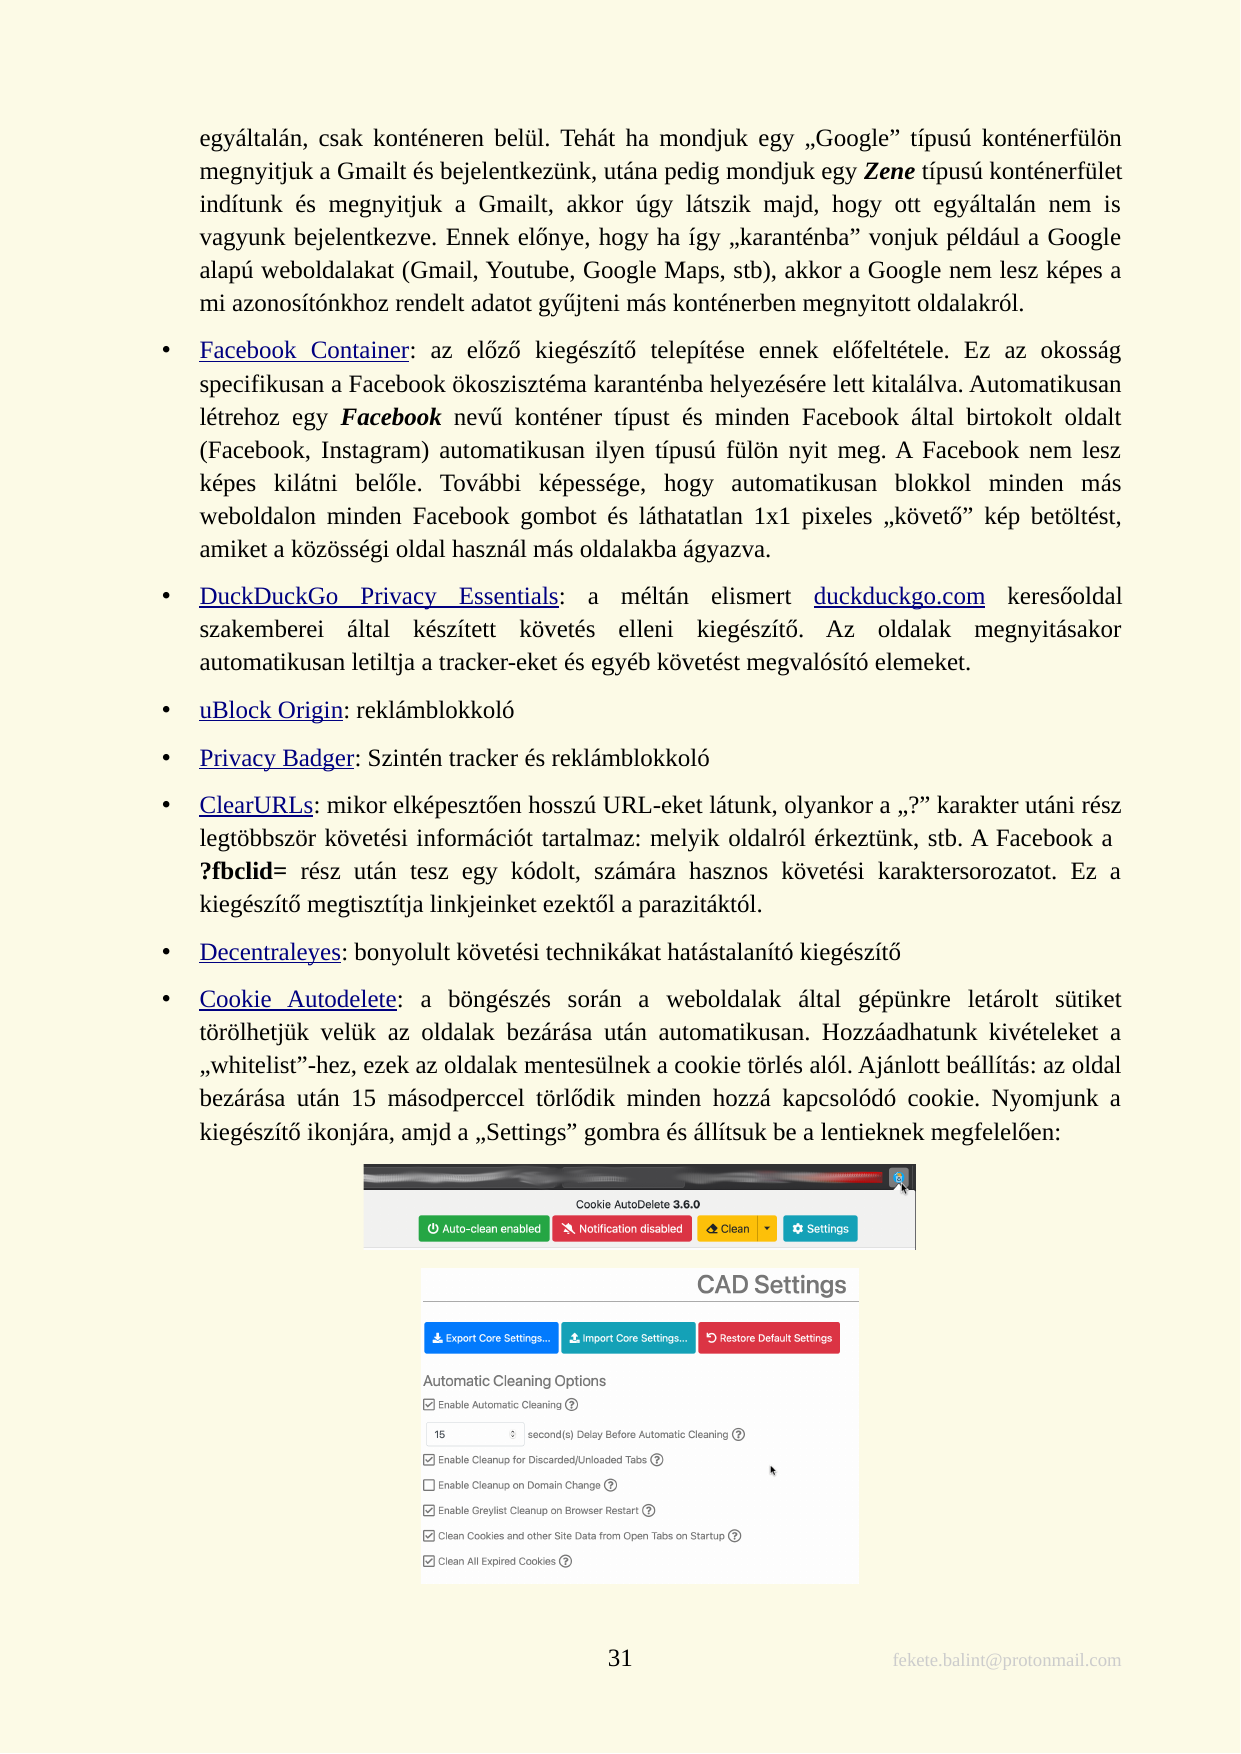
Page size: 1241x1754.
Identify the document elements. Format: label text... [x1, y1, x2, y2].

picture [363, 1164, 916, 1250]
list Privacy Badger: Szintén tracker és reklámblokkoló [162, 743, 1122, 771]
list Facebook Container: az előző kiegészítő telepítése ennek előfeltétele. Ez az okosság specifikusan a Facebook ökoszisztéma karanténba helyezésére lett kitalálva. Automatikusan létrehoz egy Facebook nevű konténer típust és minden Facebook által birtokolt oldalt (Facebook, Instagram) automatikusan ilyen típusú fülön nyit meg. A Facebook nem lesz képes kilátni belőle. További képessége, hogy automatikusan blokkol minden más weboldalon minden Facebook gombot és láthatatlan 1x1 pixeles „követő” kép betöltést, amiket a közösségi oldal használ más oldalakba ágyazva. [162, 336, 1122, 562]
list DuckDuckGo Privacy Essentials: a méltán elismert duckduckgo.com keresőoldal szakemberei által készített követés elleni kiegészítő. Az oldalak megnyitásakor automatikusan letiltja a tracker-eket és egyéb követést megvalósító elemeket. [162, 581, 1122, 676]
list Cookie Autodelete: a böngészés során a weboldalak által gépünkre letárolt sütiket törölhetjük velük az oldalak bezárása után automatikusan. Hozzáadhatunk kivételeket a „whitelist”-hez, ezek az oldalak mentesülnek a cookie törlés alól. Ajánlott beállítás: az oldal bezárása után 15 másodperccel törlődik minden hozzá kapcsolódó cookie. Nyomjunk a kiegészítő ikonjára, amjd a „Settings” gombra és állítsuk be a lentieknek megfelelően: [162, 984, 1122, 1145]
picture [420, 1268, 859, 1584]
list Decentraleyes: bonyolult követési technikákat hatástalanító kiegészítő [162, 937, 1122, 966]
list uBlock Origin: reklámblokkoló [162, 695, 1122, 724]
list ClearURLs: mikor elképesztően hosszú URL-eket látunk, olyankor a „?” karakter utáni rész legtöbbször követési információt tartalmaz: melyik oldalról érkeztünk, stb. A Facebook a ?fbclid= rész után tesz egy kódolt, számára hasznos követési karaktersorozatot. Ez a kiegészítő megtisztítja linkjeinket ezektől a parazitáktól. [162, 790, 1122, 918]
list egyáltalán, csak konténeren belül. Tehát ha mondjuk egy „Google” típusú konténerfülön megnyitjuk a Gmailt és bejelentkezünk, utána pedig mondjuk egy Zene típusú konténerfület indítunk és megnyitjuk a Gmailt, akkor úgy látszik majd, hogy ott egyáltalán nem is vagyunk bejelentkezve. Ennek előnye, hogy ha így „karanténba” vonjuk például a Google alapú weboldalakat (Gmail, Youtube, Google Maps, stb), akkor a Google nem lesz képes a mi azonosítónkhoz rendelt adatot gyűjteni más konténerben megnyitott oldalakról. [162, 123, 1122, 317]
